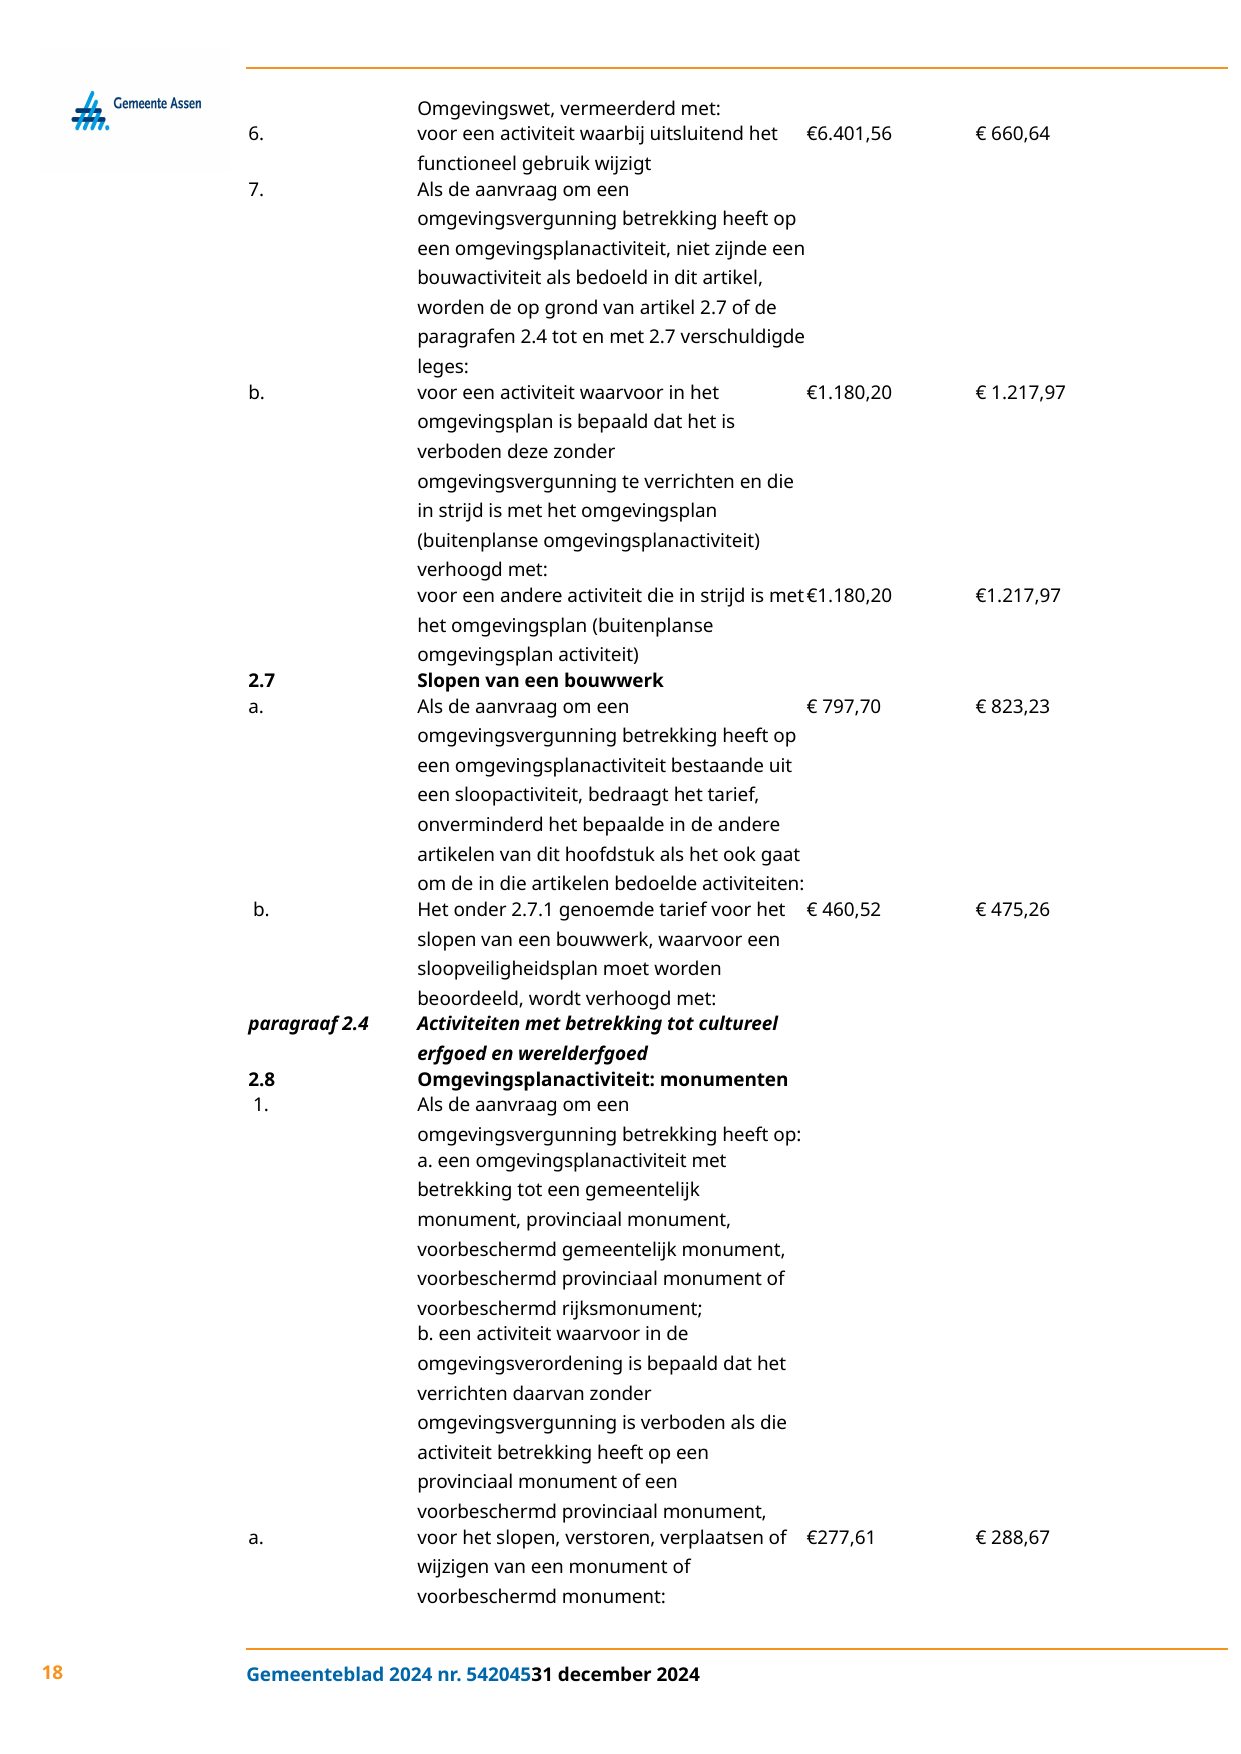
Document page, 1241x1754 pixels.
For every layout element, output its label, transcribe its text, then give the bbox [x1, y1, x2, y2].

table_cell Als de aanvraag om een omgevingsvergunning betrekking heeft op: [417, 1092, 806, 1147]
table_cell € 797,70 [806, 693, 975, 896]
table_cell a. een omgevingsplanactiviteit met betrekking tot een gemeentelijk monument, provinciaal monument, voorbeschermd gemeentelijk monument, voorbeschermd provinciaal monument of voorbeschermd rijksmonument; [417, 1147, 806, 1321]
table_cell [975, 1092, 1152, 1147]
table_cell Slopen van een bouwwerk [417, 667, 806, 693]
table_cell 7. [248, 176, 417, 379]
table_cell [975, 667, 1152, 693]
table_cell €277,61 [806, 1524, 975, 1609]
table_cell voor een activiteit waarbij uitsluitend het functioneel gebruik wijzigt [417, 121, 806, 176]
table_cell [248, 1321, 417, 1524]
table_cell € 1.217,97 [975, 379, 1152, 582]
table_cell [248, 95, 417, 121]
table_cell Het onder 2.7.1 genoemde tarief voor het slopen van een bouwwerk, waarvoor een sloopveiligheidsplan moet worden beoordeeld, wordt verhoogd met: [417, 896, 806, 1011]
table_cell [806, 95, 975, 121]
table_cell 6. [248, 121, 417, 176]
table_cell [975, 1066, 1152, 1092]
table_cell voor een activiteit waarvoor in het omgevingsplan is bepaald dat het is verboden deze zonder omgevingsvergunning te verrichten en die in strijd is met het omgevingsplan (buitenplanse omgevingsplanactiviteit) verhoogd met: [417, 379, 806, 582]
table_cell €1.180,20 [806, 379, 975, 582]
table_cell € 460,52 [806, 896, 975, 1011]
table_cell b. [248, 896, 417, 1011]
table_cell 1. [248, 1092, 417, 1147]
table_cell €1.180,20 [806, 582, 975, 667]
table_cell [975, 1321, 1152, 1524]
table_cell a. [248, 1524, 417, 1609]
table_cell 2.7 [248, 667, 417, 693]
table_cell € 660,64 [975, 121, 1152, 176]
table_cell Als de aanvraag om een omgevingsvergunning betrekking heeft op een omgevingsplanactiviteit bestaande uit een sloopactiviteit, bedraagt het tarief, onverminderd het bepaalde in de andere artikelen van dit hoofdstuk als het ook gaat om de in die artikelen bedoelde activiteiten: [417, 693, 806, 896]
table_cell [806, 1321, 975, 1524]
table_cell [975, 176, 1152, 379]
table_cell [248, 1147, 417, 1321]
table_cell paragraaf 2.4 [248, 1011, 417, 1066]
table_cell [806, 1092, 975, 1147]
table_cell voor het slopen, verstoren, verplaatsen of wijzigen van een monument of voorbeschermd monument: [417, 1524, 806, 1609]
table_cell € 475,26 [975, 896, 1152, 1011]
table_cell €6.401,56 [806, 121, 975, 176]
table_cell [806, 1066, 975, 1092]
table_cell [806, 1011, 975, 1066]
table_cell b. een activiteit waarvoor in de omgevingsverordening is bepaald dat het verrichten daarvan zonder omgevingsvergunning is verboden als die activiteit betrekking heeft op een provinciaal monument of een voorbeschermd provinciaal monument, [417, 1321, 806, 1524]
table_cell [806, 667, 975, 693]
table_cell [806, 176, 975, 379]
table_cell b. [248, 379, 417, 582]
picture [41, 47, 231, 172]
table_cell [975, 95, 1152, 121]
table_cell a. [248, 693, 417, 896]
table_cell Als de aanvraag om een omgevingsvergunning betrekking heeft op een omgevingsplanactiviteit, niet zijnde een bouwactiviteit als bedoeld in dit artikel, worden de op grond van artikel 2.7 of de paragrafen 2.4 tot en met 2.7 verschuldigde leges: [417, 176, 806, 379]
table_cell [806, 1147, 975, 1321]
table_cell Omgevingsplanactiviteit: monumenten [417, 1066, 806, 1092]
table_cell voor een andere activiteit die in strijd is met het omgevingsplan (buitenplanse omgevingsplan activiteit) [417, 582, 806, 667]
table_cell [248, 582, 417, 667]
table_cell € 288,67 [975, 1524, 1152, 1609]
table_cell [975, 1011, 1152, 1066]
table_cell €1.217,97 [975, 582, 1152, 667]
table_cell 2.8 [248, 1066, 417, 1092]
table_cell € 823,23 [975, 693, 1152, 896]
table_cell [975, 1147, 1152, 1321]
table_cell Omgevingswet, vermeerderd met: [417, 95, 806, 121]
table_cell Activiteiten met betrekking tot cultureel erfgoed en werelderfgoed [417, 1011, 806, 1066]
